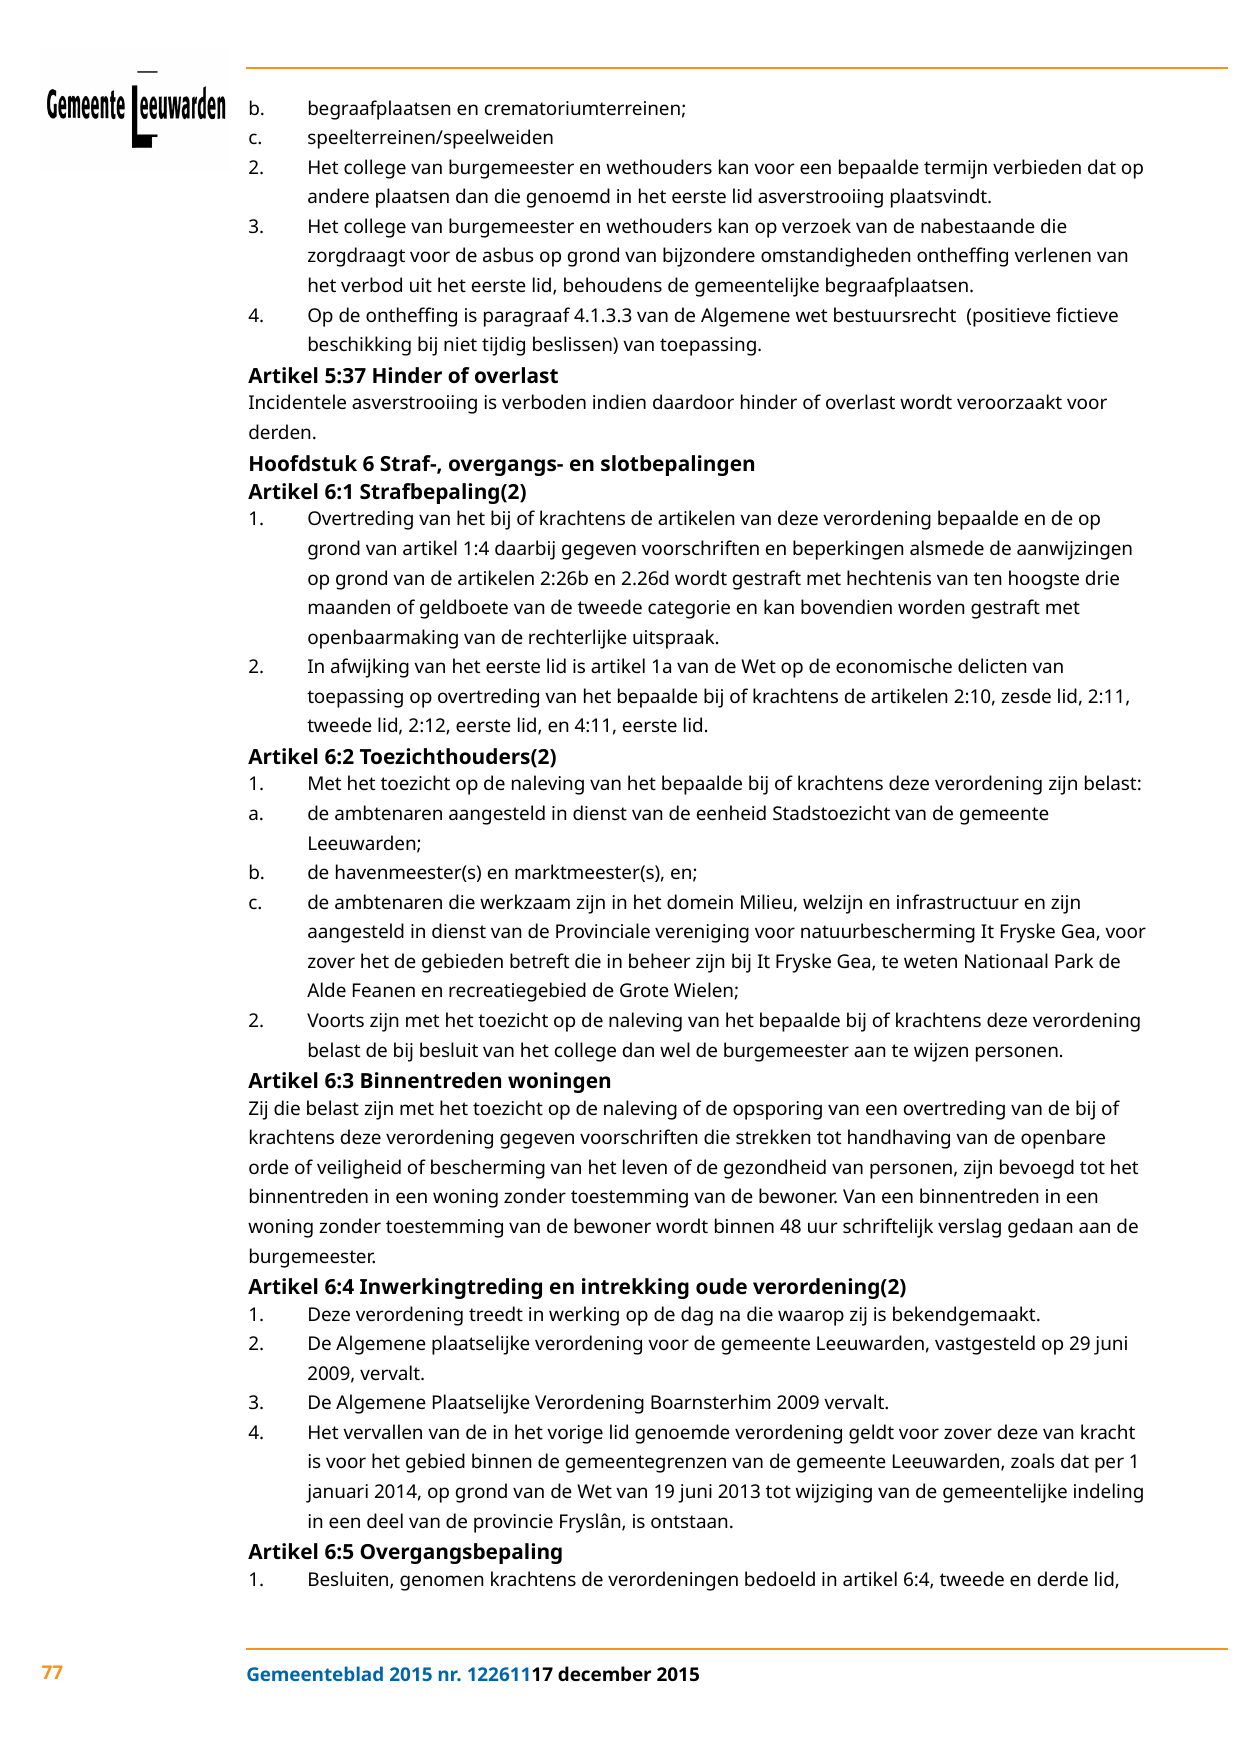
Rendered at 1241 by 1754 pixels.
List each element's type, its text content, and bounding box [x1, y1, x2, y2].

text Hoofdstuk 6 Straf-, overgangs- en slotbepalingen [248, 449, 1152, 477]
list Het vervallen van de in het vorige lid genoemde verordening geldt voor zover deze van kracht is voor het gebied binnen de gemeentegrenzen van de gemeente Leeuwarden, zoals dat per 1 januari 2014, op grond van de Wet van 19 juni 2013 tot wijziging van de gemeentelijke indeling in een deel van de provincie Fryslân, is ontstaan. [248, 1419, 1152, 1534]
list Het college van burgemeester en wethouders kan voor een bepaalde termijn verbieden dat op andere plaatsen dan die genoemd in het eerste lid asverstrooiing plaatsvindt. [248, 154, 1152, 209]
list speelterreinen/speelweiden [248, 124, 1152, 150]
list de havenmeester(s) en marktmeester(s), en; [248, 859, 1152, 885]
list Overtreding van het bij of krachtens de artikelen van deze verordening bepaalde en de op grond van artikel 1:4 daarbij gegeven voorschriften en beperkingen alsmede de aanwijzingen op grond van de artikelen 2:26b en 2.26d wordt gestraft met hechtenis van ten hoogste drie maanden of geldboete van de tweede categorie en kan bovendien worden gestraft met openbaarmaking van de rechterlijke uitspraak. [248, 506, 1152, 649]
list de ambtenaren die werkzaam zijn in het domein Milieu, welzijn en infrastructuur en zijn aangesteld in dienst van de Provinciale vereniging voor natuurbescherming It Fryske Gea, voor zover het de gebieden betreft die in beheer zijn bij It Fryske Gea, te weten Nationaal Park de Alde Feanen en recreatiegebied de Grote Wielen; [248, 889, 1152, 1003]
list Besluiten, genomen krachtens de verordeningen bedoeld in artikel 6:4, tweede en derde lid, [248, 1566, 1152, 1592]
text Artikel 6:5 Overgangsbepaling [248, 1537, 1152, 1566]
list De Algemene plaatselijke verordening voor de gemeente Leeuwarden, vastgesteld op 29 juni 2009, vervalt. [248, 1330, 1152, 1386]
list de ambtenaren aangesteld in dienst van de eenheid Stadstoezicht van de gemeente Leeuwarden; [248, 800, 1152, 856]
list begraafplaatsen en crematoriumterreinen; [248, 95, 1152, 121]
text Artikel 6:2 Toezichthouders(2) [248, 742, 1152, 771]
picture [41, 47, 231, 172]
list Met het toezicht op de naleving van het bepaalde bij of krachtens deze verordening zijn belast: [248, 771, 1152, 796]
list Voorts zijn met het toezicht op de naleving van het bepaalde bij of krachtens deze verordening belast de bij besluit van het college dan wel de burgemeester aan te wijzen personen. [248, 1007, 1152, 1063]
list Het college van burgemeester en wethouders kan op verzoek van de nabestaande die zorgdraagt voor de asbus op grond van bijzondere omstandigheden ontheffing verlenen van het verbod uit het eerste lid, behoudens de gemeentelijke begraafplaatsen. [248, 213, 1152, 298]
text Artikel 6:1 Strafbepaling(2) [248, 477, 1152, 506]
list De Algemene Plaatselijke Verordening Boarnsterhim 2009 vervalt. [248, 1389, 1152, 1415]
text Artikel 5:37 Hinder of overlast [248, 361, 1152, 389]
text Artikel 6:3 Binnentreden woningen [248, 1066, 1152, 1095]
list In afwijking van het eerste lid is artikel 1a van de Wet op de economische delicten van toepassing op overtreding van het bepaalde bij of krachtens de artikelen 2:10, zesde lid, 2:11, tweede lid, 2:12, eerste lid, en 4:11, eerste lid. [248, 653, 1152, 738]
text Zij die belast zijn met het toezicht op de naleving of de opsporing van een overtreding van de bij of krachtens deze verordening gegeven voorschriften die strekken tot handhaving van de openbare orde of veiligheid of bescherming van het leven of de gezondheid van personen, zijn bevoegd tot het binnentreden in een woning zonder toestemming van de bewoner. Van een binnentreden in een woning zonder toestemming van de bewoner wordt binnen 48 uur schriftelijk verslag gedaan aan de burgemeester. [248, 1095, 1152, 1268]
list Deze verordening treedt in werking op de dag na die waarop zij is bekendgemaakt. [248, 1301, 1152, 1327]
list Op de ontheffing is paragraaf 4.1.3.3 van de Algemene wet bestuursrecht (positieve fictieve beschikking bij niet tijdig beslissen) van toepassing. [248, 302, 1152, 357]
text Incidentele asverstrooiing is verboden indien daardoor hinder of overlast wordt veroorzaakt voor derden. [248, 389, 1152, 445]
text Artikel 6:4 Inwerkingtreding en intrekking oude verordening(2) [248, 1272, 1152, 1301]
